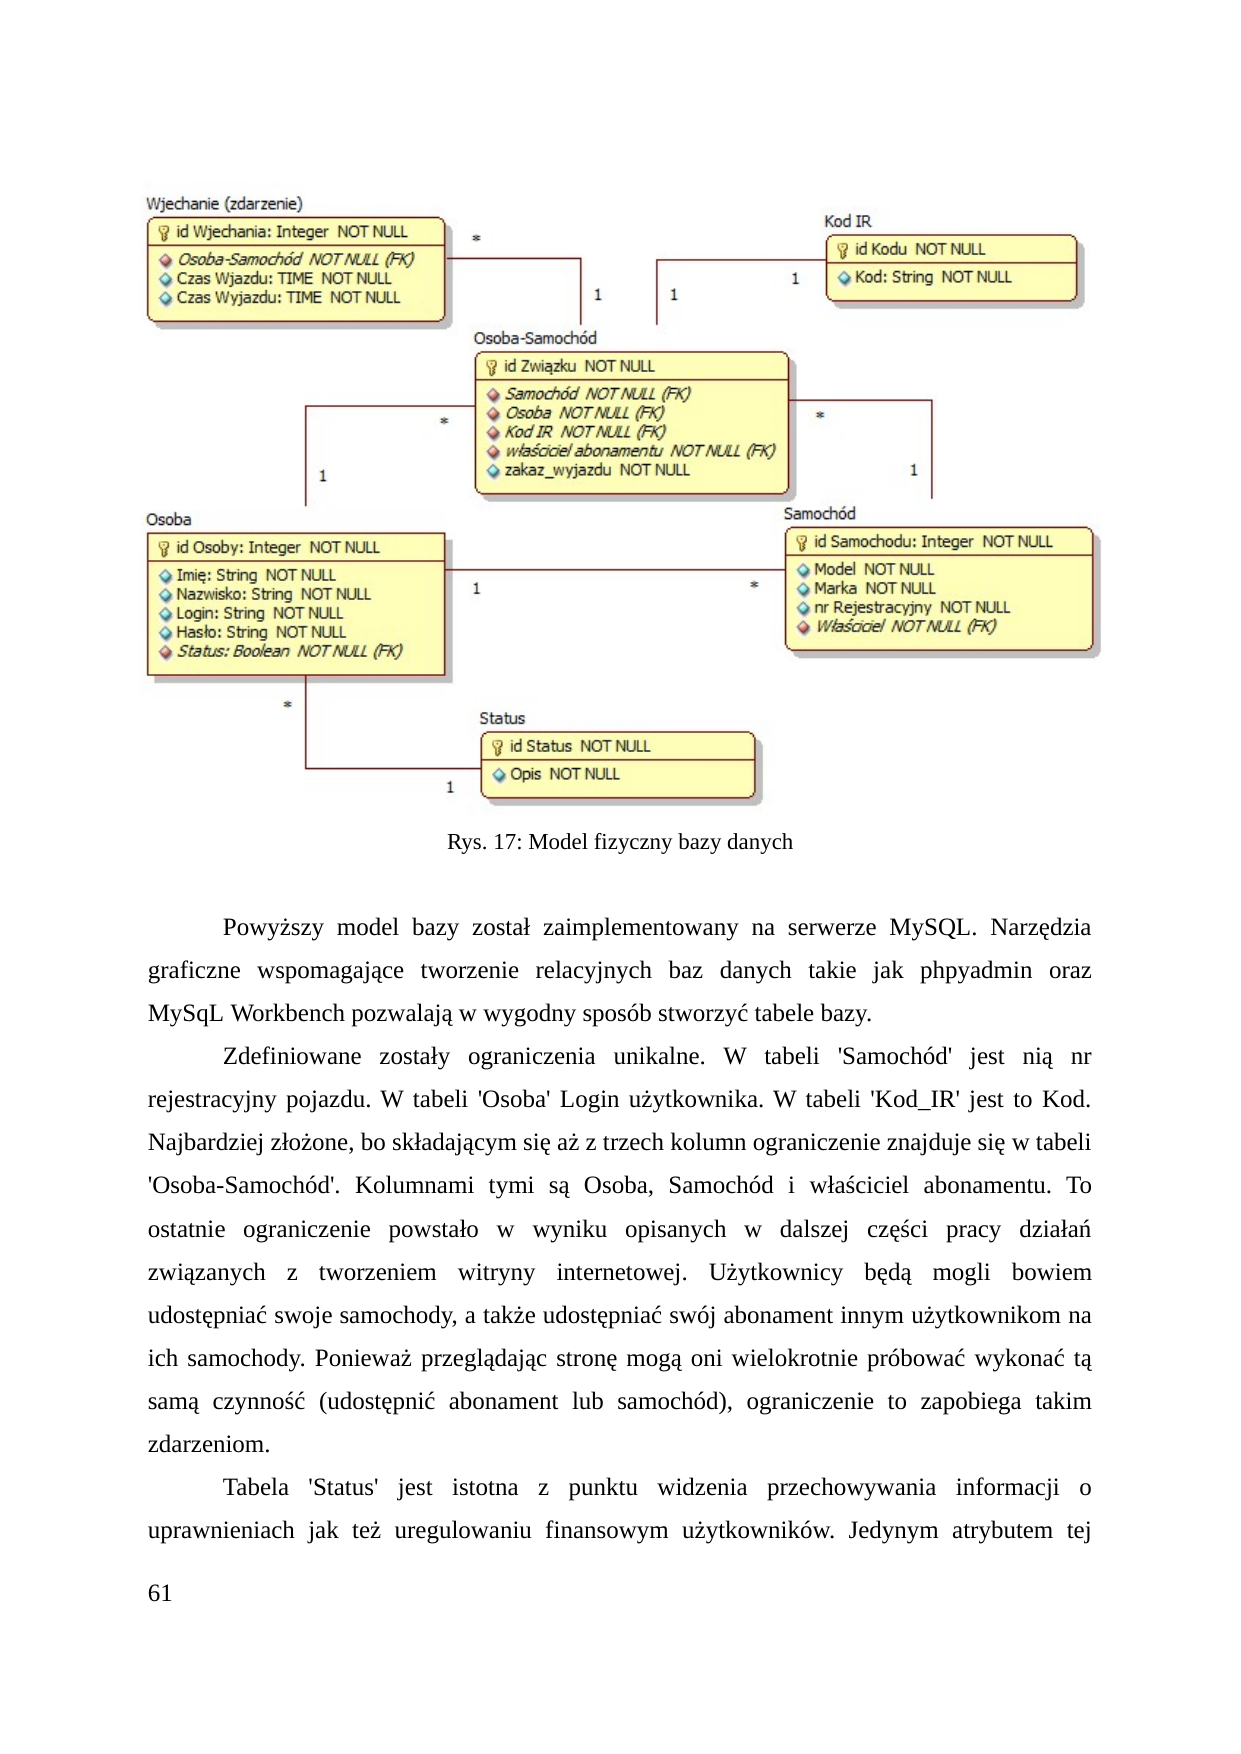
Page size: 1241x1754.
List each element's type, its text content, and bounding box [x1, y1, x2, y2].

text Tabela 'Status' jest istotna z punktu widzenia przechowywania informacji o uprawnieniach jak też uregulowaniu finansowym użytkowników. Jedynym atrybutem tej [148, 1472, 1093, 1544]
text Zdefiniowane zostały ograniczenia unikalne. W tabeli 'Samochód' jest nią nr rejestracyjny pojazdu. W tabeli 'Osoba' Login użytkownika. W tabeli 'Kod_IR' jest to Kod. Najbardziej złożone, bo składającym się aż z trzech kolumn ograniczenie znajduje się w tabeli 'Osoba-Samochód'. Kolumnami tymi są Osoba, Samochód i właściciel abonamentu. To ostatnie ograniczenie powstało w wyniku opisanych w dalszej części pracy działań związanych z tworzeniem witryny internetowej. Użytkownicy będą mogli bowiem udostępniać swoje samochody, a także udostępniać swój abonament innym użytkownikom na ich samochody. Ponieważ przeglądając stronę mogą oni wielokrotnie próbować wykonać tą samą czynność (udostępnić abonament lub samochód), ograniczenie to zapobiega takim zdarzeniom. [148, 1041, 1093, 1458]
picture [118, 160, 1123, 828]
text Powyższy model bazy został zaimplementowany na serwerze MySQL. Narzędzia graficzne wspomagające tworzenie relacyjnych baz danych takie jak phpyadmin oraz MySqL Workbench pozwalają w wygodny sposób stworzyć tabele bazy. [148, 912, 1093, 1027]
text Rys. 17: Model fizyczny bazy danych [118, 828, 1122, 854]
